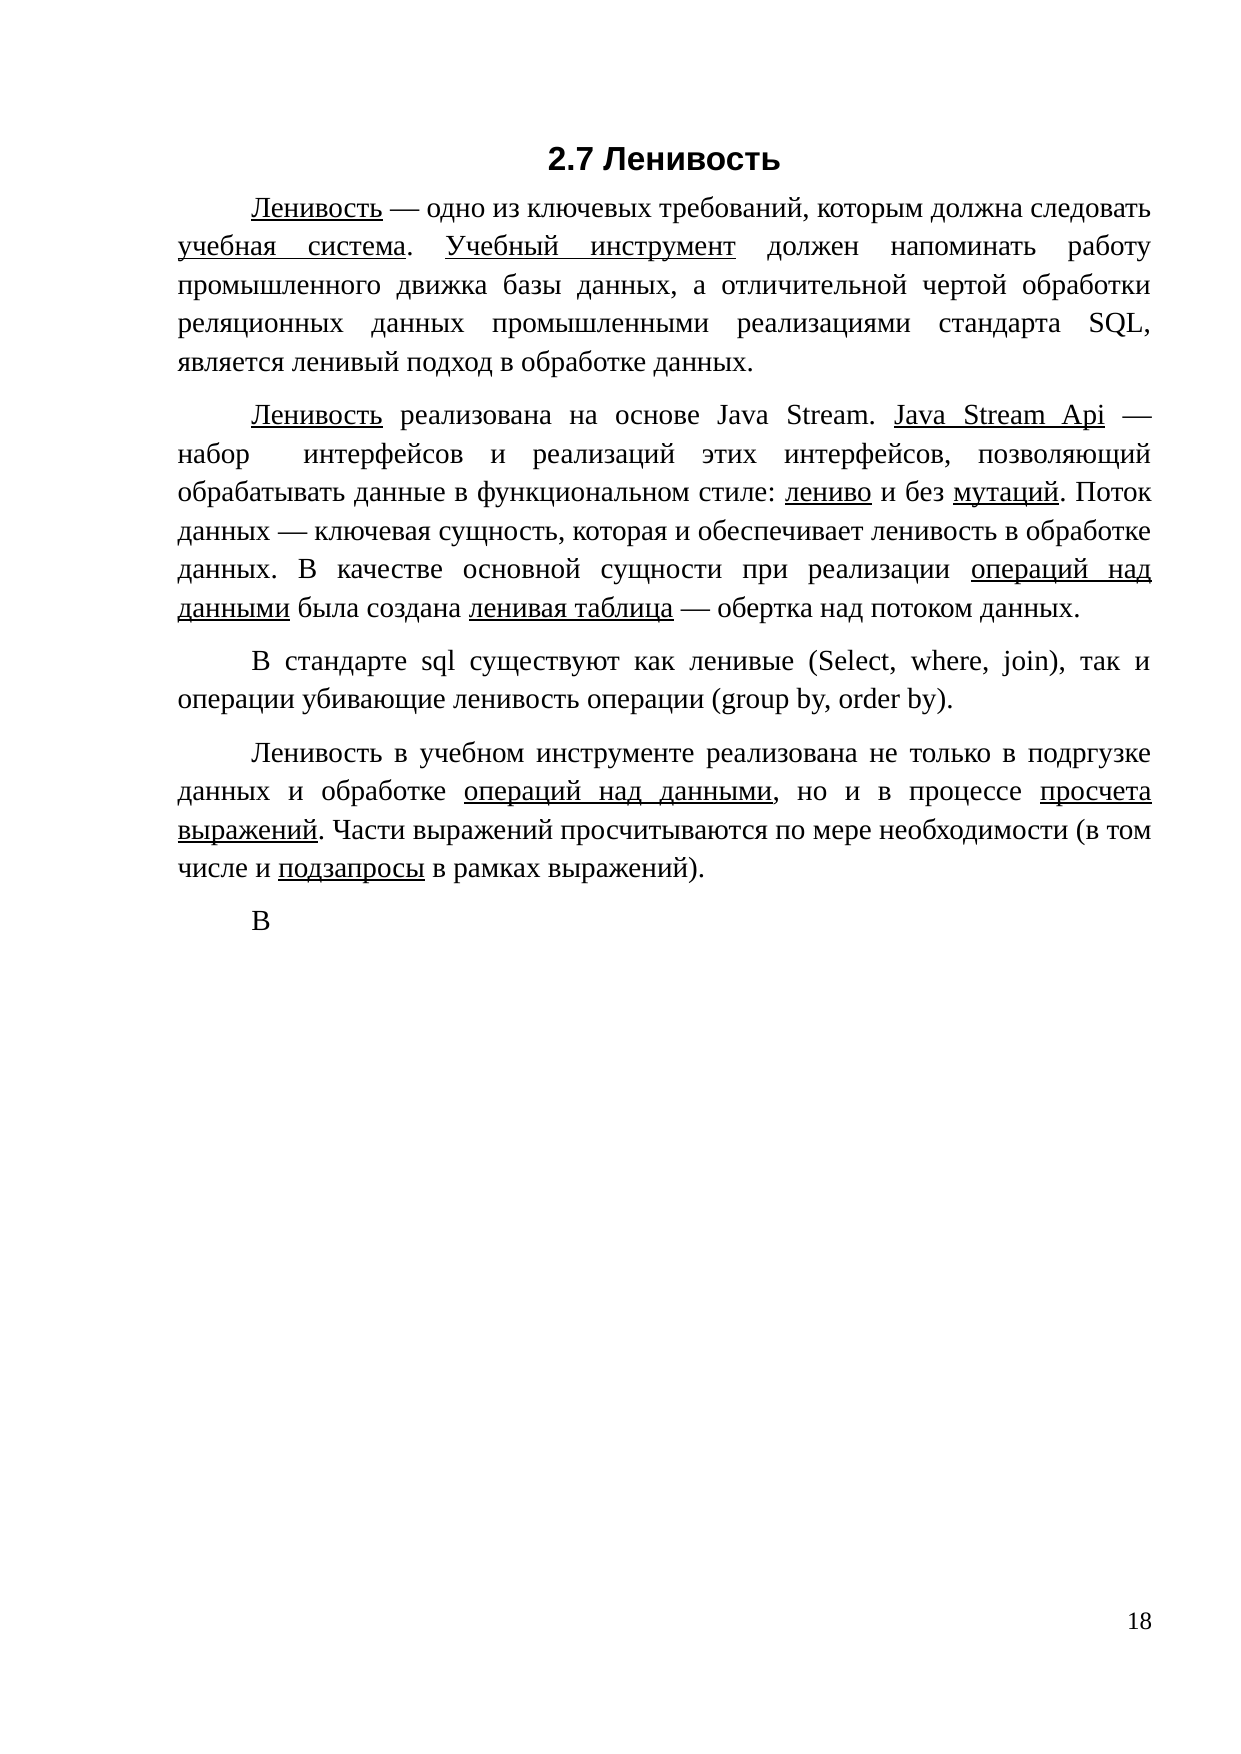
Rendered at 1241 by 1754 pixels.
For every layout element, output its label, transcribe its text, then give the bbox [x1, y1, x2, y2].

text В стандарте sql существуют как ленивые (Select, where, join), так и операции убивающие ленивость операции (group by, order by). [177, 643, 1152, 715]
text Ленивость реализована на основе Java Stream. Java Stream Api — набор интерфейсов и реализаций этих интерфейсов, позволяющий обрабатывать данные в функциональном стиле: лениво и без мутаций. Поток данных — ключевая сущность, которая и обеспечивает ленивость в обработке данных. В качестве основной сущности при реализации операций над данными была создана ленивая таблица — обертка над потоком данных. [177, 397, 1152, 623]
subtitle 2.7 Ленивость [177, 139, 1152, 177]
text Ленивость — одно из ключевых требований, которым должна следовать учебная система. Учебный инструмент должен напоминать работу промышленного движка базы данных, а отличительной чертой обработки реляционных данных промышленными реализациями стандарта SQL, является ленивый подход в обработке данных. [177, 190, 1152, 378]
text Ленивость в учебном инструменте реализована не только в подргузке данных и обработке операций над данными, но и в процессе просчета выражений. Части выражений просчитываются по мере необходимости (в том числе и подзапросы в рамках выражений). [177, 735, 1152, 884]
text В [177, 903, 1152, 937]
